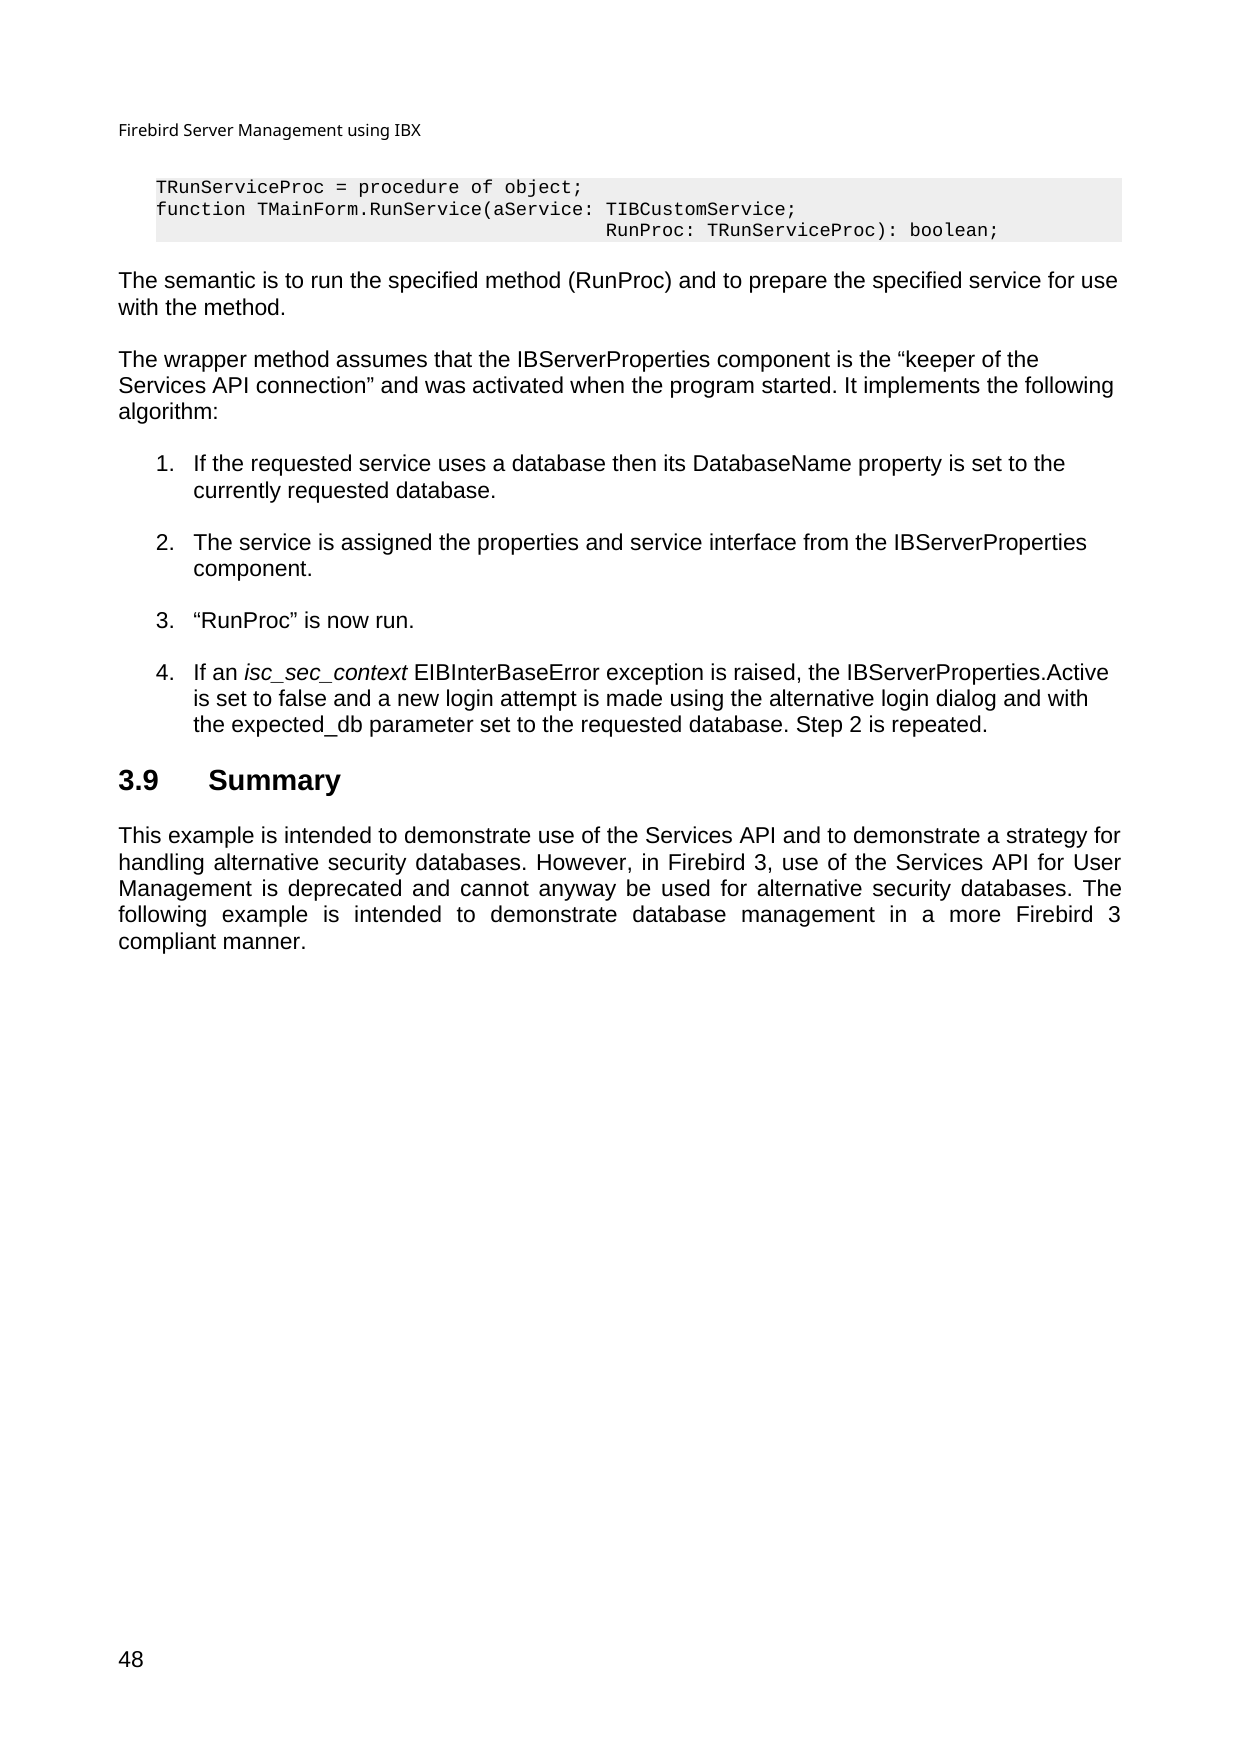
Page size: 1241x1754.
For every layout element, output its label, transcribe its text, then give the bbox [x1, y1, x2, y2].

list If the requested service uses a database then its DatabaseName property is set to the currently requested database. [156, 450, 1122, 503]
text This example is intended to demonstrate use of the Services API and to demonstrate a strategy for handling alternative security databases. However, in Firebird 3, use of the Services API for User Management is deprecated and cannot anyway be used for alternative security databases. The following example is intended to demonstrate database management in a more Firebird 3 compliant manner. [118, 822, 1122, 954]
list The service is assigned the properties and service interface from the IBServerProperties component. [156, 528, 1122, 581]
text RunProc: TRunServiceProc): boolean; [156, 221, 1122, 242]
subtitle Summary [118, 763, 1122, 797]
text The semantic is to run the specified method (RunProc) and to prepare the specified service for use with the method. [118, 267, 1122, 320]
text TRunServiceProc = procedure of object; [156, 178, 1122, 199]
text The wrapper method assumes that the IBServerProperties component is the “keeper of the Services API connection” and was activated when the program started. It implements the following algorithm: [118, 346, 1122, 425]
list If an isc_sec_context EIBInterBaseError exception is raised, the IBServerProperties.Active is set to false and a new login attempt is made using the alternative login dialog and with the expected_db parameter set to the requested database. Step 2 is repeated. [156, 658, 1122, 738]
text function TMainForm.RunService(aService: TIBCustomService; [156, 199, 1122, 221]
list “RunProc” is now run. [156, 607, 1122, 633]
